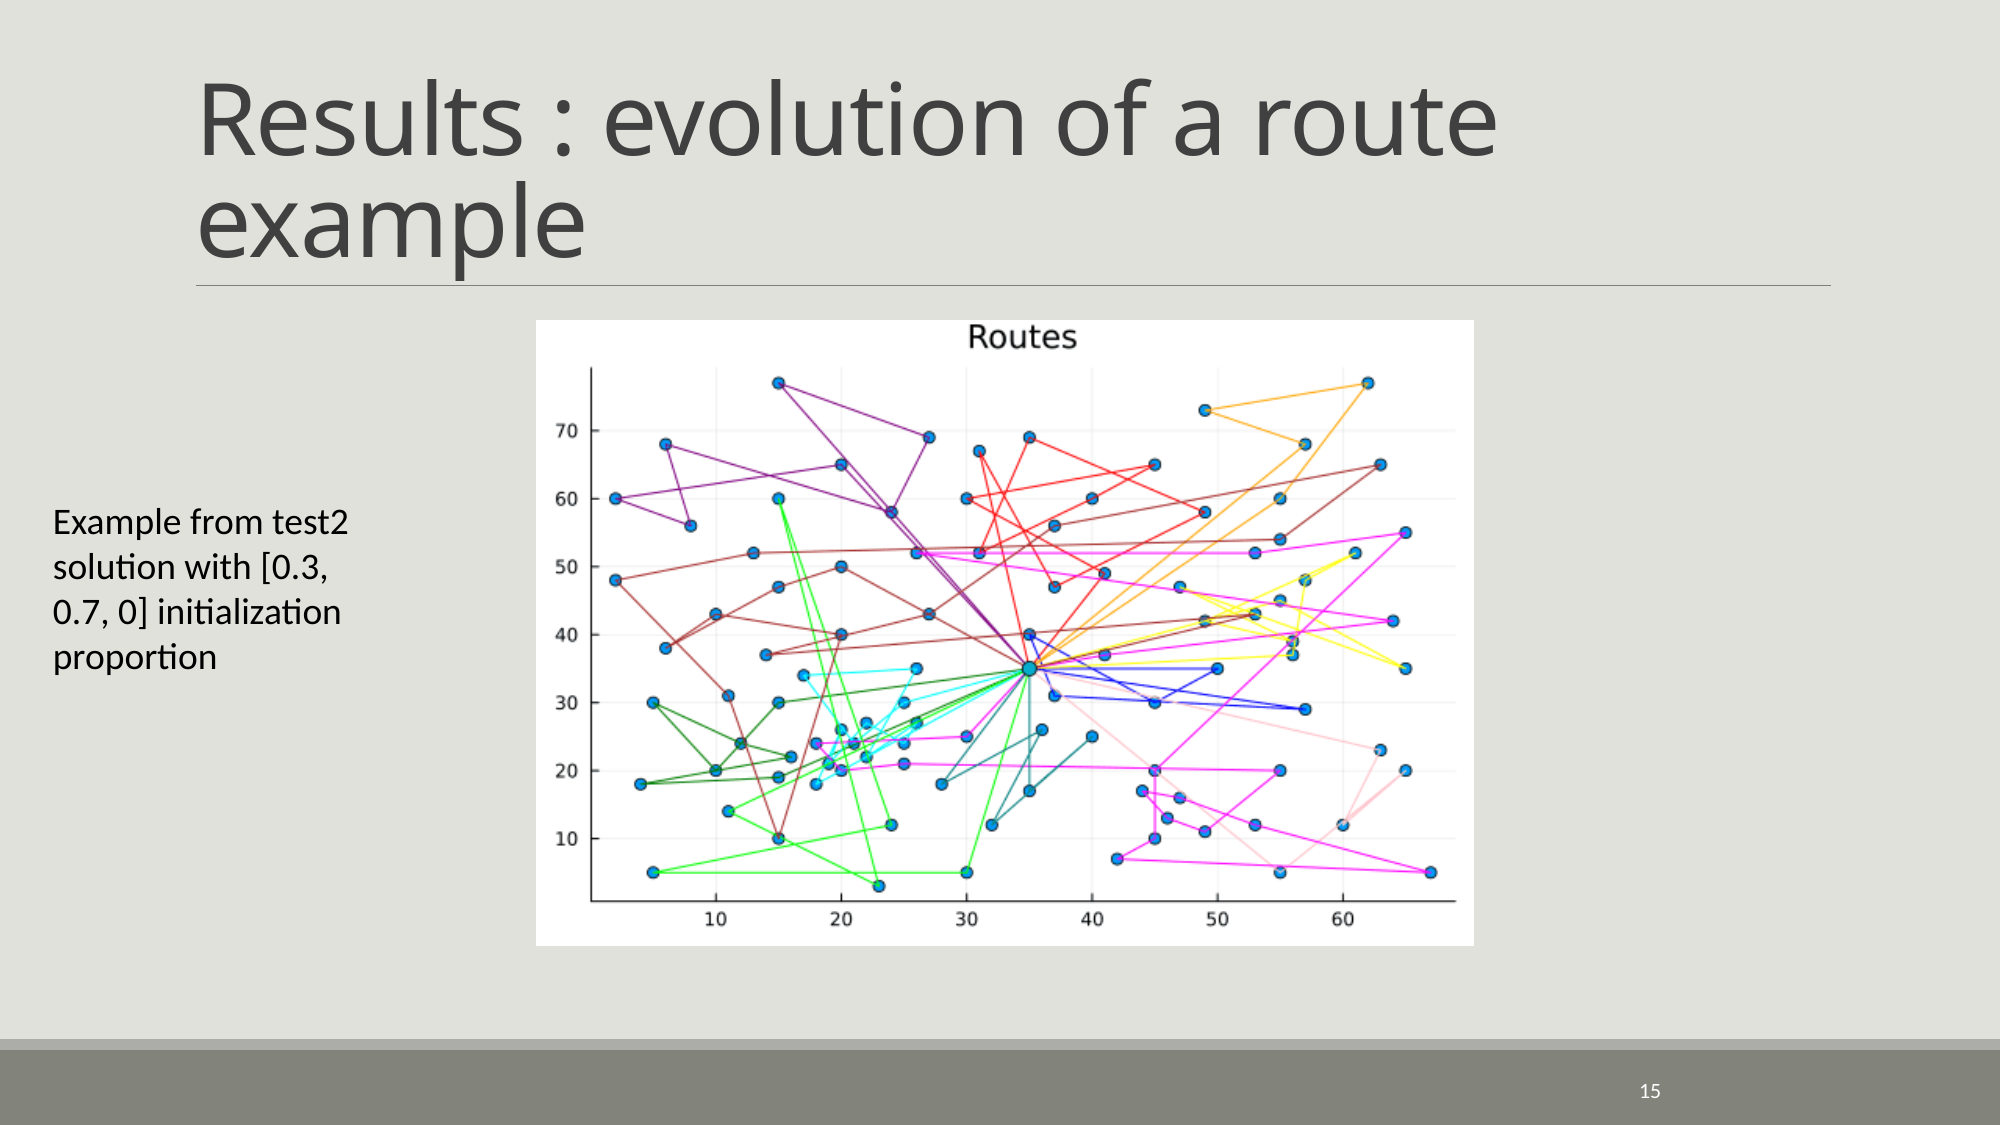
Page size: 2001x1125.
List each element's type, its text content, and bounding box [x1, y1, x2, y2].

text_box Example from test2 solution with [0.3, 0.7, 0] initialization proportion [37, 489, 394, 687]
text_box [1624, 1059, 1840, 1120]
picture [536, 320, 1474, 946]
title Results : evolution of a route example [180, 47, 1831, 286]
